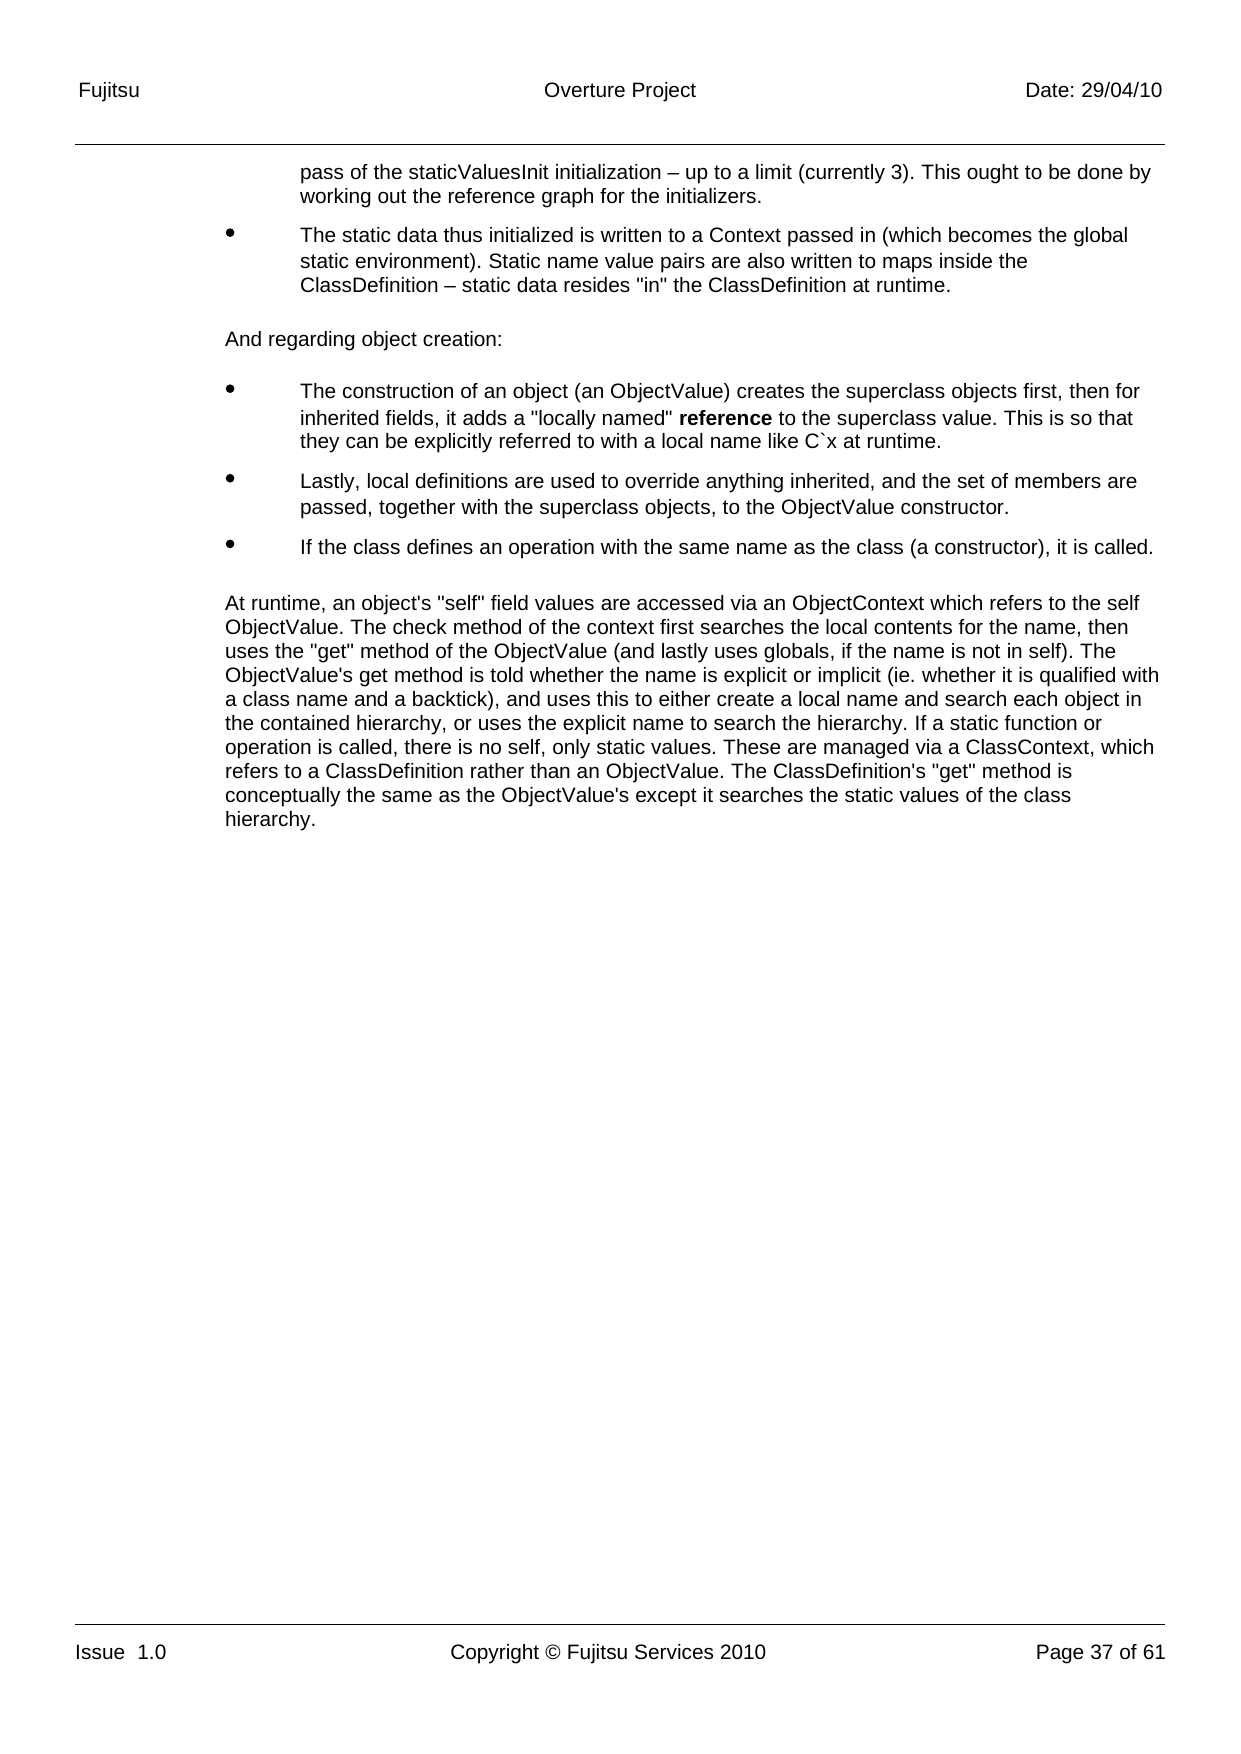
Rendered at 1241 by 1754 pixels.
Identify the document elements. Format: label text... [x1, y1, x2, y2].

list Lastly, local definitions are used to override anything inherited, and the set of members are passed, together with the superclass objects, to the ObjectValue constructor. [225, 468, 1165, 519]
list If the class defines an operation with the same name as the class (a constructor), it is called. [225, 534, 1165, 561]
list The construction of an object (an ObjectValue) creates the superclass objects first, then for inherited fields, it adds a "locally named" reference to the superclass value. This is so that they can be explicitly referred to with a local name like C`x at runtime. [225, 379, 1165, 453]
list pass of the staticValuesInit initialization – up to a limit (currently 3). This ought to be done by working out the reference graph for the initializers. [225, 160, 1165, 208]
list The static data thus initialized is written to a Context passed in (which becomes the global static environment). Static name value pairs are also written to maps inside the ClassDefinition – static data resides "in" the ClassDefinition at runtime. [225, 223, 1165, 297]
text And regarding object creation: [225, 327, 1165, 351]
text At runtime, an object's "self" field values are accessed via an ObjectContext which refers to the self ObjectValue. The check method of the context first searches the local contents for the name, then uses the "get" method of the ObjectValue (and lastly uses globals, if the name is not in self). The ObjectValue's get method is told whether the name is explicit or implicit (ie. whether it is qualified with a class name and a backtick), and uses this to either create a local name and search each object in the contained hierarchy, or uses the explicit name to search the hierarchy. If a static function or operation is called, there is no self, only static values. These are managed via a ClassContext, which refers to a ClassDefinition rather than an ObjectValue. The ClassDefinition's "get" method is conceptually the same as the ObjectValue's except it searches the static values of the class hierarchy. [225, 591, 1165, 831]
